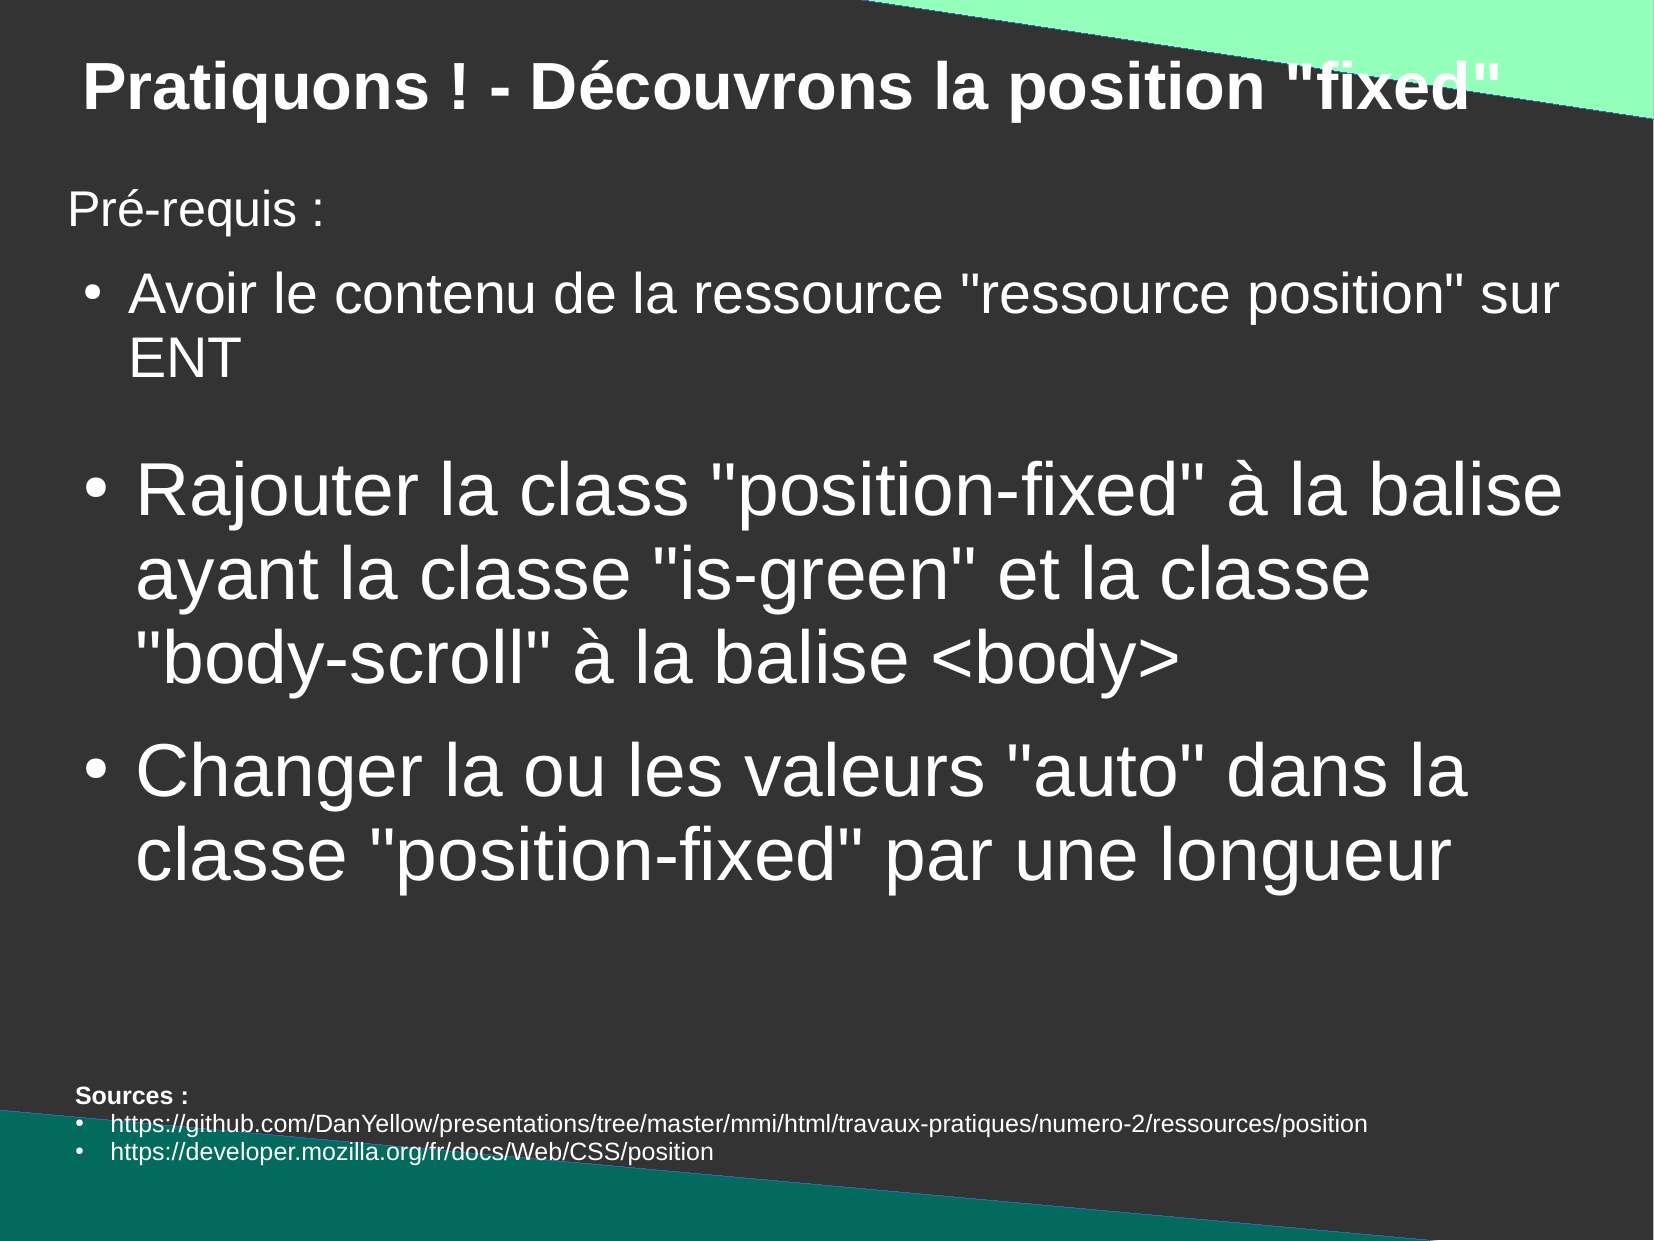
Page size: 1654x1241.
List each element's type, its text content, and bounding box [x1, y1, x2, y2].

list Rajouter la class "position-fixed" à la balise ayant la classe "is-green" et la classe "body-scroll" à la balise <body> Changer la ou les valeurs "auto" dans la classe "position-fixed" par une longueur [64, 447, 1589, 1004]
text_box [862, 0, 1654, 120]
list Pré-requis : Avoir le contenu de la ressource "ressource position" sur ENT [67, 180, 1607, 390]
title Pratiquons ! - Découvrons la position "fixed" [82, 49, 1630, 199]
text_box Sources : https://github.com/DanYellow/presentations/tree/master/mmi/html/travaux-pratiques/numero-2/ressources/position https://developer.mozilla.org/fr/docs/Web/CSS/position [60, 1074, 1546, 1217]
